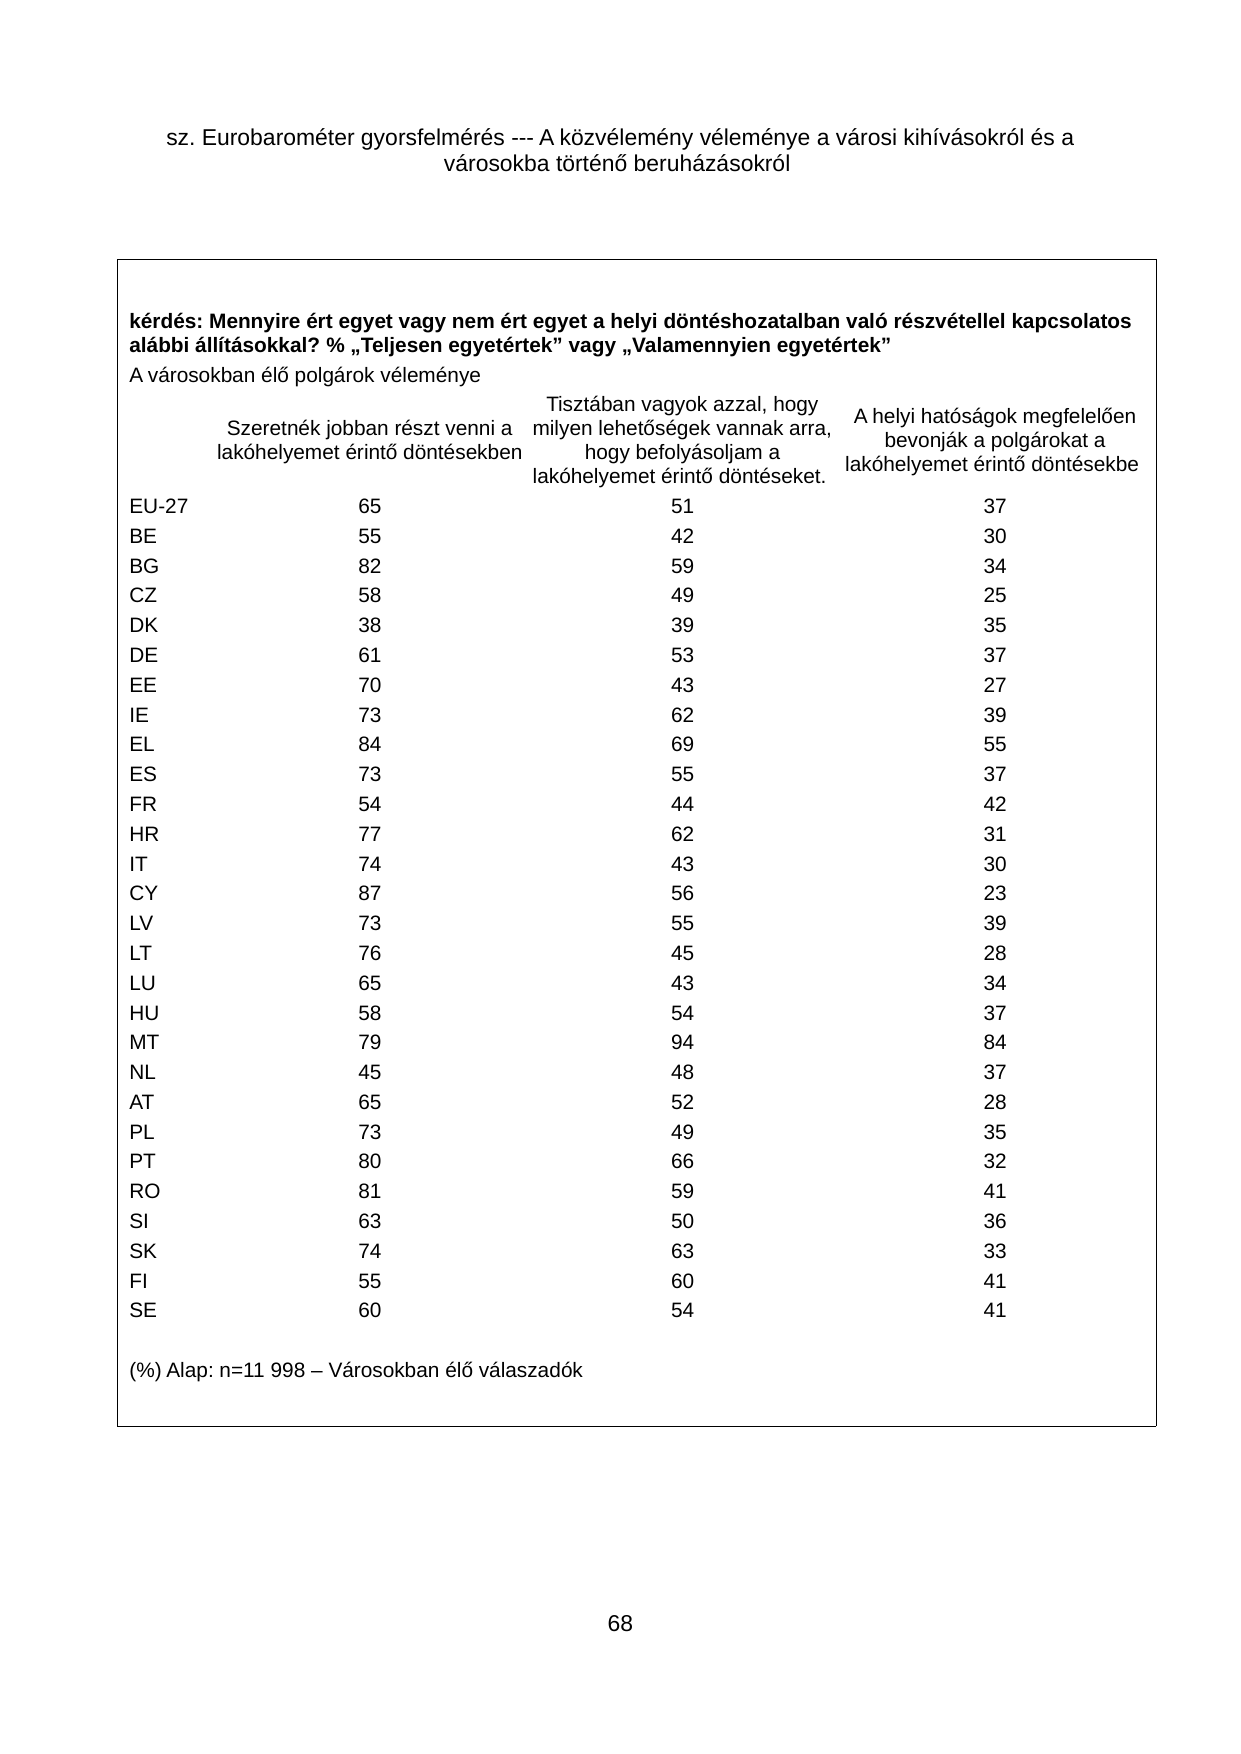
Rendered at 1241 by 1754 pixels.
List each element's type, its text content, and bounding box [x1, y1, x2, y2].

table_cell 65 [213, 491, 526, 521]
table_cell LV [126, 908, 213, 938]
table_cell 55 [526, 759, 838, 789]
table_cell 73 [213, 759, 526, 789]
table_cell 37 [839, 1057, 1151, 1087]
table_cell MT [126, 1027, 213, 1057]
table_cell CY [126, 878, 213, 908]
table_cell 87 [213, 878, 526, 908]
table_cell 39 [526, 610, 838, 640]
table_cell 54 [213, 789, 526, 819]
table_cell 45 [213, 1057, 526, 1087]
table_cell BG [126, 551, 213, 580]
table_cell 30 [839, 521, 1151, 551]
table_cell 55 [526, 908, 838, 938]
table_cell 43 [526, 670, 838, 699]
table_cell HR [126, 819, 213, 848]
table_cell LT [126, 938, 213, 968]
table_cell 55 [213, 521, 526, 551]
table_cell 36 [839, 1206, 1151, 1236]
table_cell 61 [213, 640, 526, 670]
table_cell 41 [839, 1266, 1151, 1295]
table_cell DE [126, 640, 213, 670]
table_cell 41 [839, 1295, 1151, 1325]
table_cell 50 [526, 1206, 838, 1236]
table_cell 25 [839, 580, 1151, 610]
table_cell 35 [839, 1117, 1151, 1146]
table_cell 74 [213, 1236, 526, 1266]
table_cell 28 [839, 938, 1151, 968]
table_cell 53 [526, 640, 838, 670]
table_cell SK [126, 1236, 213, 1266]
table_cell ES [126, 759, 213, 789]
table_cell EE [126, 670, 213, 699]
table_cell FI [126, 1266, 213, 1295]
table_cell 84 [213, 729, 526, 759]
table_cell [126, 389, 213, 491]
table_cell 81 [213, 1176, 526, 1206]
table_header kérdés: Mennyire ért egyet vagy nem ért egyet a helyi döntéshozatalban való részvétellel kapcsolatos alábbi állításokkal? % „Teljesen egyetértek” vagy „Valamennyien egyetértek” [126, 306, 1151, 359]
table_cell 63 [213, 1206, 526, 1236]
table_cell 60 [213, 1295, 526, 1325]
table_cell 32 [839, 1146, 1151, 1176]
table_cell 69 [526, 729, 838, 759]
table_cell 42 [526, 521, 838, 551]
table_cell 58 [213, 580, 526, 610]
table_cell 54 [526, 998, 838, 1027]
table_cell 73 [213, 1117, 526, 1146]
table_cell A helyi hatóságok megfelelően bevonják a polgárokat a lakóhelyemet érintő döntésekbe [839, 389, 1151, 491]
table_cell 45 [526, 938, 838, 968]
table_cell EU-27 [126, 491, 213, 521]
table_cell 31 [839, 819, 1151, 848]
table_cell 59 [526, 1176, 838, 1206]
table_cell IE [126, 700, 213, 729]
table_cell 59 [526, 551, 838, 580]
table_cell PL [126, 1117, 213, 1146]
table_cell Tisztában vagyok azzal, hogy milyen lehetőségek vannak arra, hogy befolyásoljam a lakóhelyemet érintő döntéseket. [526, 389, 838, 491]
table_cell 41 [839, 1176, 1151, 1206]
table_cell DK [126, 610, 213, 640]
table_cell 49 [526, 1117, 838, 1146]
table_cell 37 [839, 998, 1151, 1027]
table_cell 94 [526, 1027, 838, 1057]
table_cell 80 [213, 1146, 526, 1176]
table_cell FR [126, 789, 213, 819]
table_cell 33 [839, 1236, 1151, 1266]
table_cell 82 [213, 551, 526, 580]
table_cell 74 [213, 849, 526, 878]
table_cell 37 [839, 640, 1151, 670]
table_cell 73 [213, 908, 526, 938]
table_cell 27 [839, 670, 1151, 699]
table_cell 52 [526, 1087, 838, 1117]
table_cell 38 [213, 610, 526, 640]
table_cell 34 [839, 551, 1151, 580]
table_cell 65 [213, 1087, 526, 1117]
table_cell 76 [213, 938, 526, 968]
table_cell 70 [213, 670, 526, 699]
table_cell SE [126, 1295, 213, 1325]
table_cell EL [126, 729, 213, 759]
table_cell 28 [839, 1087, 1151, 1117]
table_cell [839, 1325, 1151, 1355]
table_cell 60 [526, 1266, 838, 1295]
table_cell NL [126, 1057, 213, 1087]
table_cell 49 [526, 580, 838, 610]
table_cell 73 [213, 700, 526, 729]
table_cell 62 [526, 700, 838, 729]
table_cell 34 [839, 968, 1151, 997]
table_cell LU [126, 968, 213, 997]
table_cell 43 [526, 849, 838, 878]
table_cell (%) Alap: n=11 998 – Városokban élő válaszadók [126, 1355, 1151, 1385]
table_cell SI [126, 1206, 213, 1236]
table_cell 66 [526, 1146, 838, 1176]
table_cell IT [126, 849, 213, 878]
table_cell [213, 1325, 526, 1355]
table_cell 62 [526, 819, 838, 848]
table_cell PT [126, 1146, 213, 1176]
table_cell 84 [839, 1027, 1151, 1057]
table_cell 55 [213, 1266, 526, 1295]
table_cell 63 [526, 1236, 838, 1266]
table_cell [126, 1325, 213, 1355]
table_cell AT [126, 1087, 213, 1117]
table_cell 48 [526, 1057, 838, 1087]
table_cell 77 [213, 819, 526, 848]
table_cell 54 [526, 1295, 838, 1325]
table_cell 35 [839, 610, 1151, 640]
table_cell 37 [839, 759, 1151, 789]
table_cell 44 [526, 789, 838, 819]
table_cell HU [126, 998, 213, 1027]
table_cell 37 [839, 491, 1151, 521]
table_cell 56 [526, 878, 838, 908]
table_cell RO [126, 1176, 213, 1206]
table_cell 79 [213, 1027, 526, 1057]
table_cell 51 [526, 491, 838, 521]
table_cell CZ [126, 580, 213, 610]
table_cell Szeretnék jobban részt venni a lakóhelyemet érintő döntésekben [213, 389, 526, 491]
table_cell 23 [839, 878, 1151, 908]
table_cell A városokban élő polgárok véleménye [126, 360, 1151, 389]
table_cell [526, 1325, 838, 1355]
table_cell BE [126, 521, 213, 551]
table_cell 39 [839, 908, 1151, 938]
table_cell 30 [839, 849, 1151, 878]
table_cell 43 [526, 968, 838, 997]
table_cell 55 [839, 729, 1151, 759]
table_cell 65 [213, 968, 526, 997]
table_cell 58 [213, 998, 526, 1027]
table_cell 39 [839, 700, 1151, 729]
table_cell 42 [839, 789, 1151, 819]
